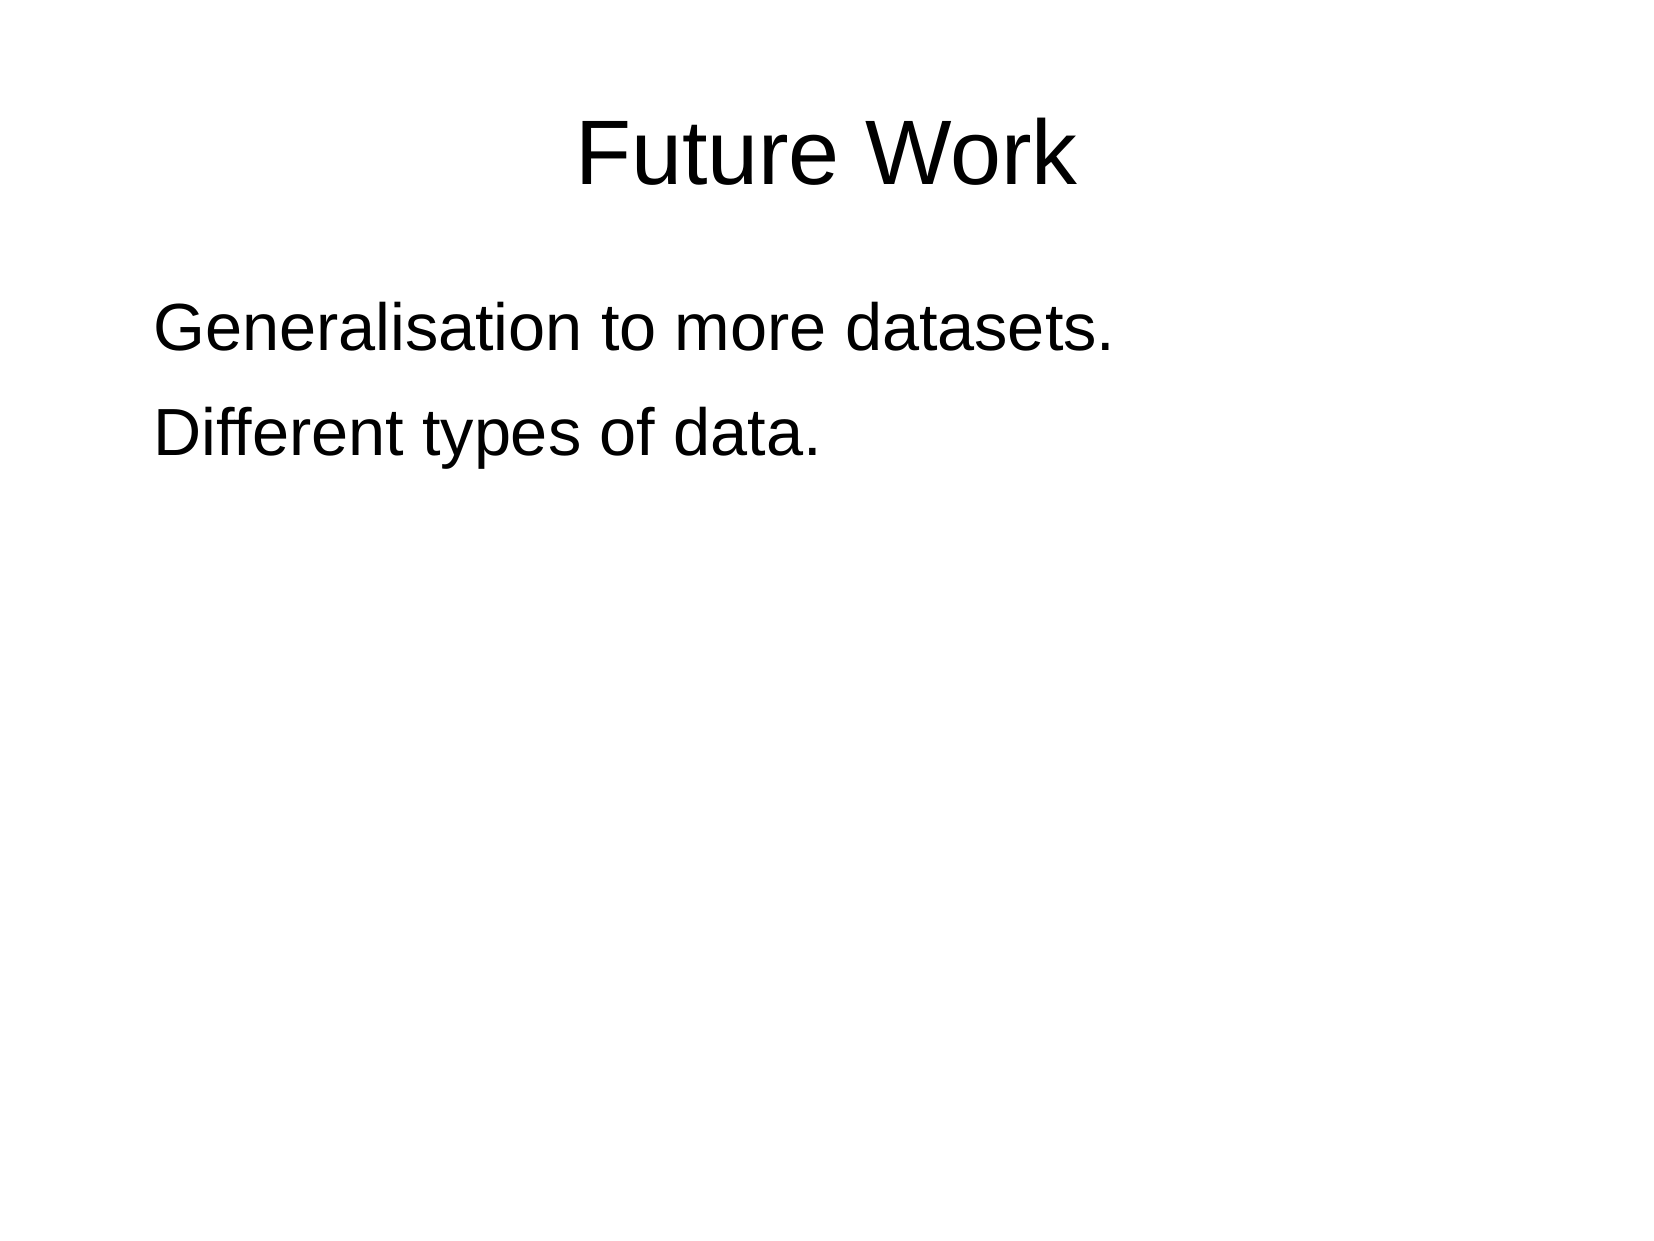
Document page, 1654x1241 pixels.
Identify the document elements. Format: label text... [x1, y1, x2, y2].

list Generalisation to more datasets. Different types of data. [82, 290, 1571, 1010]
title Future Work [82, 49, 1571, 257]
